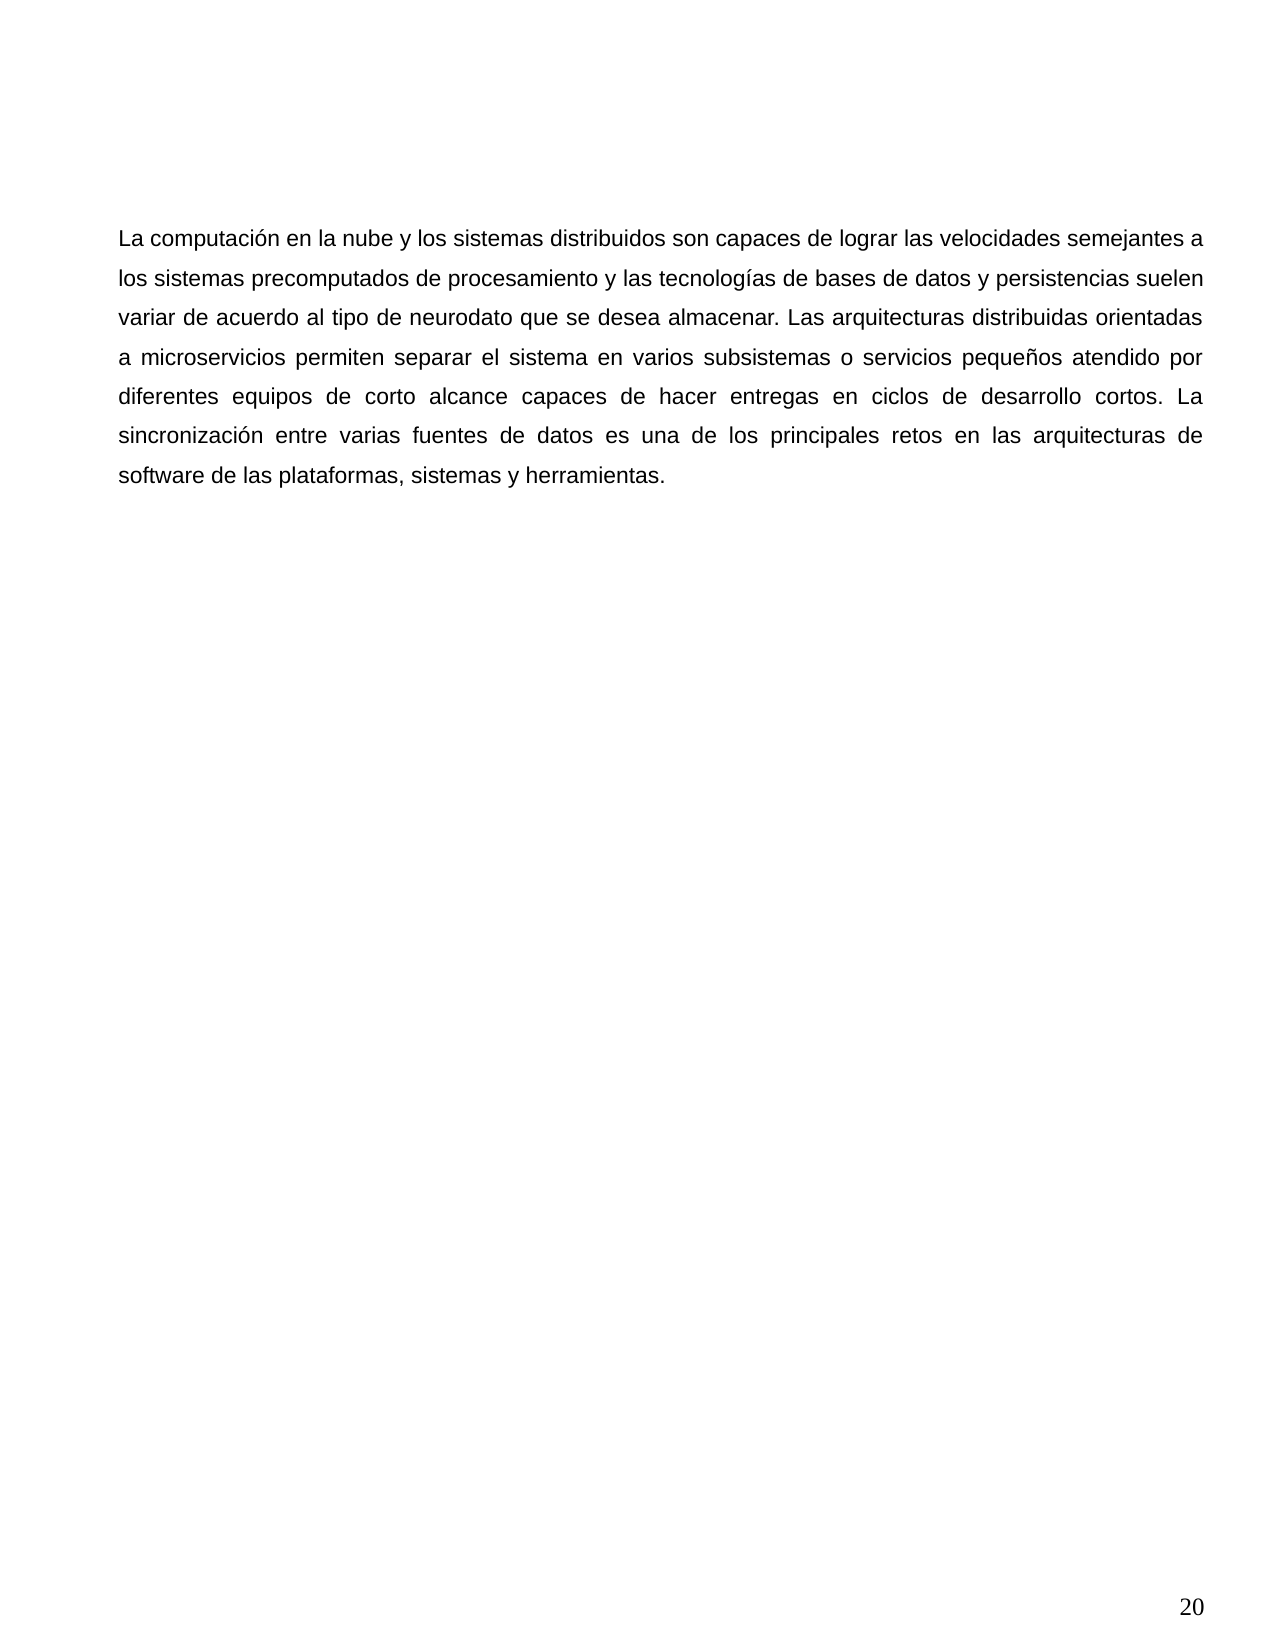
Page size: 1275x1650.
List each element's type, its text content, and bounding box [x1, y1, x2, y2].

text La computación en la nube y los sistemas distribuidos son capaces de lograr las velocidades semejantes a los sistemas precomputados de procesamiento y las tecnologías de bases de datos y persistencias suelen variar de acuerdo al tipo de neurodato que se desea almacenar. Las arquitecturas distribuidas orientadas a microservicios permiten separar el sistema en varios subsistemas o servicios pequeños atendido por diferentes equipos de corto alcance capaces de hacer entregas en ciclos de desarrollo cortos. La sincronización entre varias fuentes de datos es una de los principales retos en las arquitecturas de software de las plataformas, sistemas y herramientas. [118, 225, 1204, 488]
